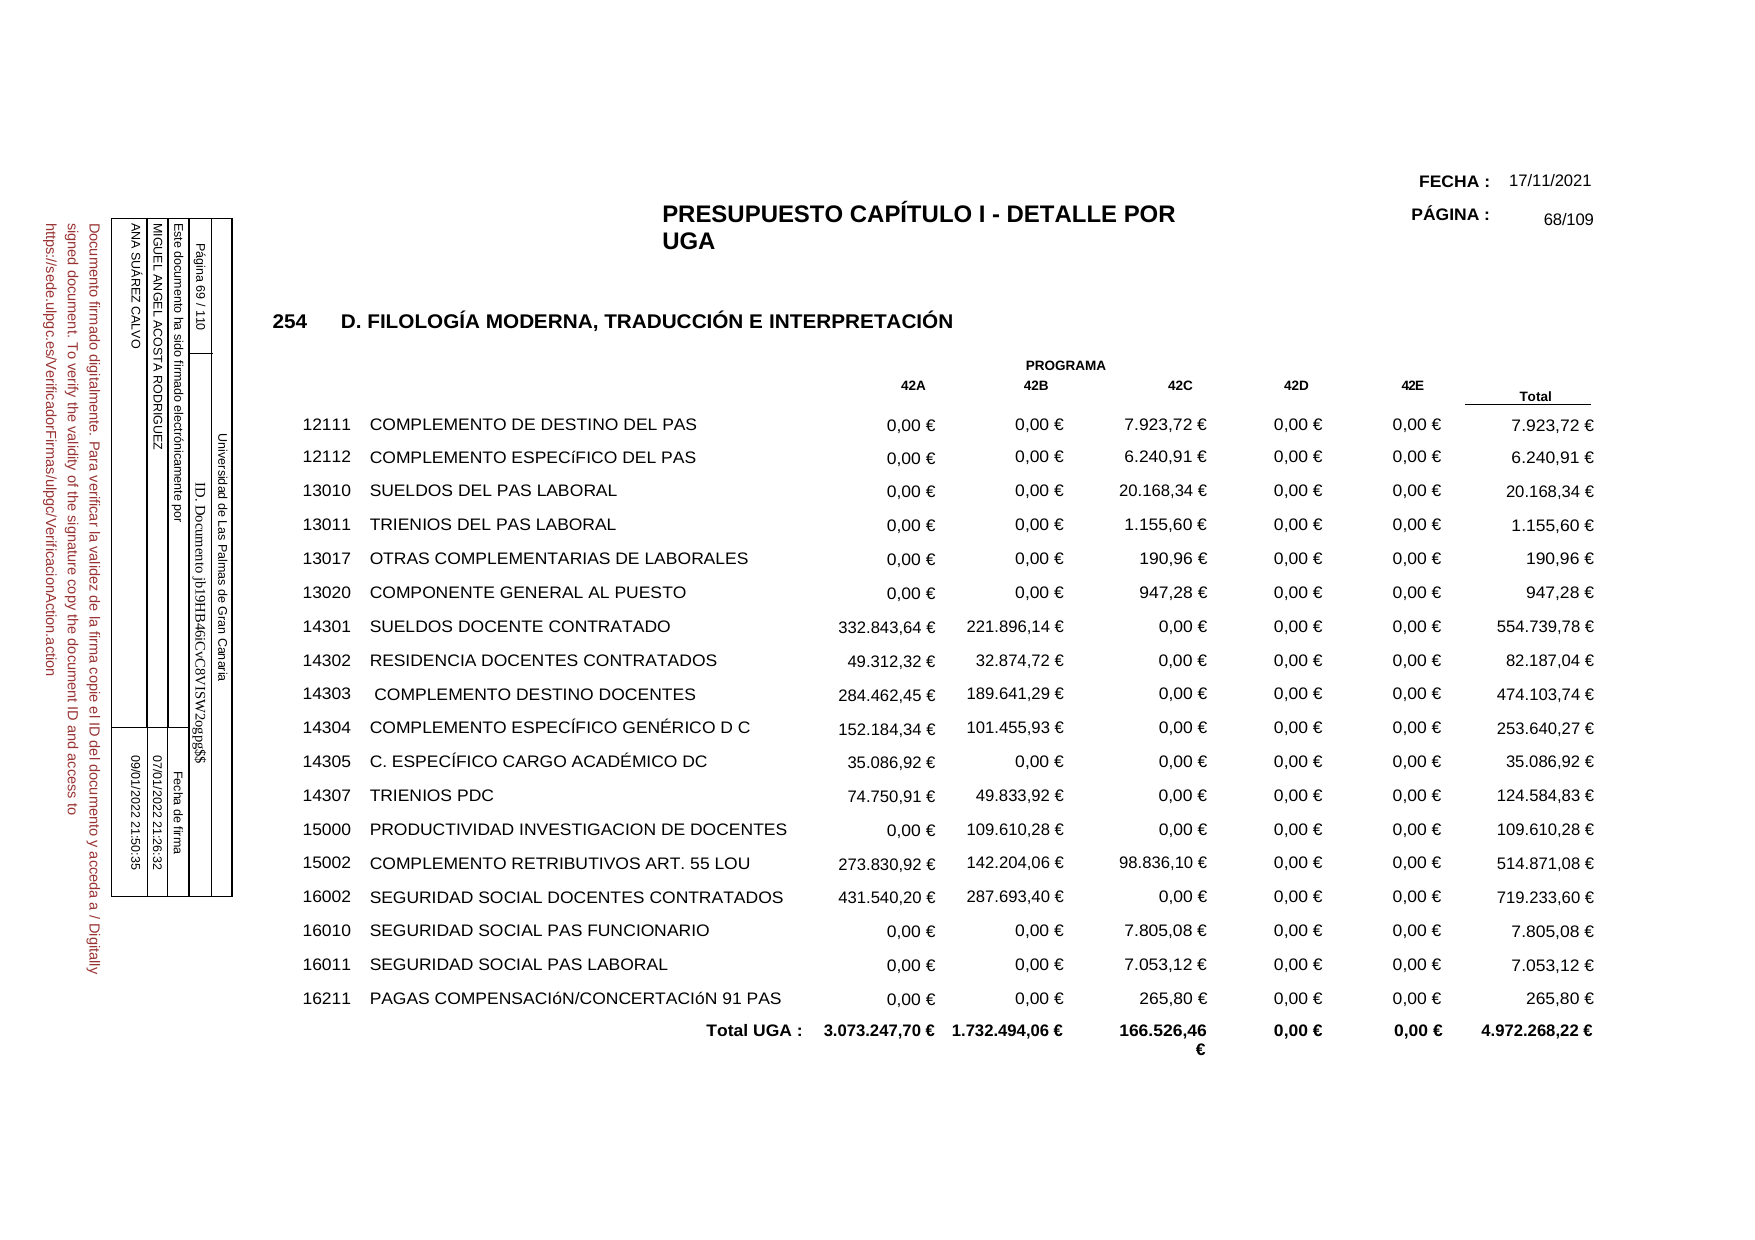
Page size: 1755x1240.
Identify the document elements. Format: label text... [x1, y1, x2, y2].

table_cell 0,00 € [813, 508, 942, 542]
table_cell 0,00 € [1107, 779, 1240, 813]
table_header 7.923,72 € [1107, 404, 1240, 441]
table_cell 1.732.494,06 € [942, 1015, 1107, 1059]
table_cell SEGURIDAD SOCIAL DOCENTES CONTRATADOS [360, 881, 813, 914]
table_cell 284.462,45 € [813, 678, 942, 711]
table_cell 0,00 € [942, 745, 1107, 779]
table_cell 0,00 € [1356, 948, 1465, 982]
table_cell 0,00 € [1240, 610, 1356, 644]
table_header Página 69 / 110 [190, 219, 211, 353]
table_cell 0,00 € [1356, 474, 1465, 508]
table_cell 49.312,32 € [813, 644, 942, 677]
table_cell 0,00 € [1240, 881, 1356, 914]
table_cell 142.204,06 € [942, 847, 1107, 881]
table_cell 7.805,08 € [1465, 914, 1591, 948]
table_cell 166.526,46 € [1107, 1015, 1240, 1059]
table_cell 16011 [297, 948, 359, 982]
table_header 0,00 € [1240, 404, 1356, 441]
table_cell SUELDOS DOCENTE CONTRATADO [360, 610, 813, 644]
table_cell 0,00 € [1107, 678, 1240, 711]
table_cell 1.155,60 € [1465, 508, 1591, 542]
table_cell 15002 [297, 847, 359, 881]
table_cell 0,00 € [1240, 678, 1356, 711]
table_cell Total UGA : [360, 1015, 813, 1059]
text 17/11/2021 [1494, 171, 1591, 190]
table_cell 13010 [297, 474, 359, 508]
table_cell C. ESPECÍFICO CARGO ACADÉMICO DC [360, 745, 813, 779]
table_header 7.923,72 € [1465, 405, 1591, 441]
table_cell 719.233,60 € [1465, 881, 1591, 914]
table_cell 0,00 € [1356, 711, 1465, 745]
table_cell 0,00 € [1240, 948, 1356, 982]
table_cell 189.641,29 € [942, 678, 1107, 711]
table_cell 0,00 € [1107, 644, 1240, 677]
table_cell 0,00 € [942, 441, 1107, 474]
table_cell 12112 [297, 441, 359, 474]
table_cell ID. Documento jb19HB46iCvC8VISW2ogpg$$ [190, 354, 211, 896]
table_cell 20.168,34 € [1465, 474, 1591, 508]
table_cell 0,00 € [1356, 610, 1465, 644]
table_cell 190,96 € [1107, 542, 1240, 576]
table_cell 07/01/2022 21:26:32 [148, 728, 167, 896]
table_cell 0,00 € [942, 542, 1107, 576]
table_cell 0,00 € [1356, 542, 1465, 576]
table_cell 0,00 € [1240, 1015, 1356, 1059]
table_cell 14302 [297, 644, 359, 677]
table_cell 0,00 € [1240, 644, 1356, 677]
table_cell 0,00 € [942, 576, 1107, 610]
table_cell 14305 [297, 745, 359, 779]
table_cell 0,00 € [1356, 644, 1465, 677]
table_cell 0,00 € [813, 576, 942, 610]
table_cell 74.750,91 € [813, 779, 942, 813]
table_cell 0,00 € [1356, 576, 1465, 610]
table_header 0,00 € [813, 404, 942, 441]
table_cell 0,00 € [1240, 847, 1356, 881]
table_cell 13017 [297, 542, 359, 576]
table_cell 0,00 € [942, 982, 1107, 1015]
table_cell 273.830,92 € [813, 847, 942, 881]
table_cell 0,00 € [1107, 610, 1240, 644]
table_header Universidad de Las Palmas de Gran Canaria [212, 219, 231, 896]
text 42A 42B 42C 42D 42E [901, 378, 1426, 394]
table_cell 14304 [297, 711, 359, 745]
text 254 D. FILOLOGÍA MODERNA, TRADUCCIÓN E INTERPRETACIÓN [272, 310, 1234, 333]
table_cell 0,00 € [1356, 813, 1465, 847]
table_cell 947,28 € [1107, 576, 1240, 610]
table_cell 0,00 € [1107, 745, 1240, 779]
table_cell 7.053,12 € [1107, 948, 1240, 982]
table_cell 0,00 € [1240, 542, 1356, 576]
table_cell 6.240,91 € [1465, 441, 1591, 474]
table_cell 16010 [297, 914, 359, 948]
text PRESUPUESTO CAPÍTULO I - DETALLE POR UGA [662, 199, 1234, 255]
table_cell 101.455,93 € [942, 711, 1107, 745]
text [111, 218, 234, 901]
table_cell 0,00 € [813, 914, 942, 948]
table_cell 0,00 € [813, 948, 942, 982]
table_cell 32.874,72 € [942, 644, 1107, 677]
table_cell 0,00 € [942, 508, 1107, 542]
table_cell 14301 [297, 610, 359, 644]
table_cell SEGURIDAD SOCIAL PAS LABORAL [360, 948, 813, 982]
table_cell COMPLEMENTO ESPECÍFICO GENÉRICO D C [360, 711, 813, 745]
table_cell PAGAS COMPENSACIóN/CONCERTACIóN 91 PAS [360, 982, 813, 1015]
table_cell 0,00 € [1240, 745, 1356, 779]
table_cell SEGURIDAD SOCIAL PAS FUNCIONARIO [360, 914, 813, 948]
table_cell 0,00 € [942, 914, 1107, 948]
table_cell 0,00 € [1356, 1015, 1465, 1059]
table_header MIGUEL ANGEL ACOSTA RODRIGUEZ [148, 219, 167, 727]
table_header COMPLEMENTO DE DESTINO DEL PAS [360, 404, 813, 441]
table_cell 3.073.247,70 € [813, 1015, 942, 1059]
table_cell COMPONENTE GENERAL AL PUESTO [360, 576, 813, 610]
table_cell 0,00 € [1240, 914, 1356, 948]
table_cell 0,00 € [1240, 813, 1356, 847]
table_cell 554.739,78 € [1465, 610, 1591, 644]
table_cell 0,00 € [1107, 813, 1240, 847]
table_cell 35.086,92 € [813, 745, 942, 779]
table_cell 332.843,64 € [813, 610, 942, 644]
table_header ANA SUÁREZ CALVO [112, 219, 146, 727]
table_cell 0,00 € [1356, 441, 1465, 474]
table_cell 265,80 € [1107, 982, 1240, 1015]
table_cell RESIDENCIA DOCENTES CONTRATADOS [360, 644, 813, 677]
table_cell 253.640,27 € [1465, 711, 1591, 745]
table_cell SUELDOS DEL PAS LABORAL [360, 474, 813, 508]
table_cell 0,00 € [1356, 745, 1465, 779]
table_cell 0,00 € [813, 542, 942, 576]
table_cell 190,96 € [1465, 542, 1591, 576]
table_cell [297, 1015, 359, 1059]
table_cell OTRAS COMPLEMENTARIAS DE LABORALES [360, 542, 813, 576]
table_cell TRIENIOS DEL PAS LABORAL [360, 508, 813, 542]
table_cell COMPLEMENTO RETRIBUTIVOS ART. 55 LOU [360, 847, 813, 881]
text FECHA : PÁGINA : [1408, 171, 1490, 224]
table_cell COMPLEMENTO ESPECíFICO DEL PAS [360, 441, 813, 474]
table_cell 0,00 € [1240, 982, 1356, 1015]
table_cell TRIENIOS PDC [360, 779, 813, 813]
table_cell 0,00 € [1240, 474, 1356, 508]
table_cell 0,00 € [942, 948, 1107, 982]
table_cell 0,00 € [1240, 779, 1356, 813]
table_cell 13020 [297, 576, 359, 610]
table_cell 0,00 € [1240, 508, 1356, 542]
table_cell 152.184,34 € [813, 711, 942, 745]
table_cell 0,00 € [1356, 779, 1465, 813]
table_cell 0,00 € [942, 474, 1107, 508]
table_cell PRODUCTIVIDAD INVESTIGACION DE DOCENTES [360, 813, 813, 847]
table_cell 0,00 € [1356, 678, 1465, 711]
table_cell 0,00 € [1107, 881, 1240, 914]
table_cell 6.240,91 € [1107, 441, 1240, 474]
text Total [1519, 388, 1604, 404]
table_cell 7.805,08 € [1107, 914, 1240, 948]
table_cell 0,00 € [1107, 711, 1240, 745]
table_header Este documento ha sido firmado electrónicamente por [169, 219, 188, 727]
table_cell 4.972.268,22 € [1465, 1015, 1591, 1059]
table_cell 109.610,28 € [942, 813, 1107, 847]
table_cell 15000 [297, 813, 359, 847]
text 68/109 [1494, 210, 1594, 229]
table_cell 514.871,08 € [1465, 847, 1591, 881]
table_cell 221.896,14 € [942, 610, 1107, 644]
table_cell 0,00 € [1356, 847, 1465, 881]
table_cell 13011 [297, 508, 359, 542]
table_cell 09/01/2022 21:50:35 [112, 728, 147, 896]
table_cell 14303 [297, 678, 359, 711]
table_cell 16211 [297, 982, 359, 1015]
table_cell 947,28 € [1465, 576, 1591, 610]
table_cell 1.155,60 € [1107, 508, 1240, 542]
table_cell 0,00 € [813, 441, 942, 474]
table_cell 124.584,83 € [1465, 779, 1591, 813]
table_cell 20.168,34 € [1107, 474, 1240, 508]
table_cell COMPLEMENTO DESTINO DOCENTES [360, 678, 813, 711]
table_cell 0,00 € [1356, 881, 1465, 914]
table_cell 49.833,92 € [942, 779, 1107, 813]
table_header 12111 [297, 404, 359, 441]
table_cell 0,00 € [1240, 441, 1356, 474]
text PROGRAMA [1026, 358, 1426, 374]
text Documento firmado digitalmente. Para verificar la validez de la firma copie el ID del documento y acceda a / Digitally signed document. To verify the validity of the signature copy the document ID and access to https://sede.ulpgc.es/VerificadorFirmas/ulpgc/VerificacionAction.action [43, 223, 103, 976]
table_cell 14307 [297, 779, 359, 813]
table_cell 0,00 € [1356, 982, 1465, 1015]
table_cell 474.103,74 € [1465, 678, 1591, 711]
table_header 0,00 € [1356, 404, 1465, 441]
table_cell 0,00 € [1356, 508, 1465, 542]
table_cell 109.610,28 € [1465, 813, 1591, 847]
table_cell 98.836,10 € [1107, 847, 1240, 881]
table_cell 16002 [297, 881, 359, 914]
table_cell 82.187,04 € [1465, 644, 1591, 677]
table_cell 0,00 € [813, 813, 942, 847]
table_cell 0,00 € [1240, 576, 1356, 610]
table_header 0,00 € [942, 404, 1107, 441]
table_cell 265,80 € [1465, 982, 1591, 1015]
table_cell 0,00 € [1356, 914, 1465, 948]
table_cell 35.086,92 € [1465, 745, 1591, 779]
table_cell 287.693,40 € [942, 881, 1107, 914]
table_cell 7.053,12 € [1465, 948, 1591, 982]
table_cell 0,00 € [813, 474, 942, 508]
table_cell 431.540,20 € [813, 881, 942, 914]
table_cell 0,00 € [813, 982, 942, 1015]
table_cell Fecha de firma [168, 728, 188, 896]
table_cell 0,00 € [1240, 711, 1356, 745]
